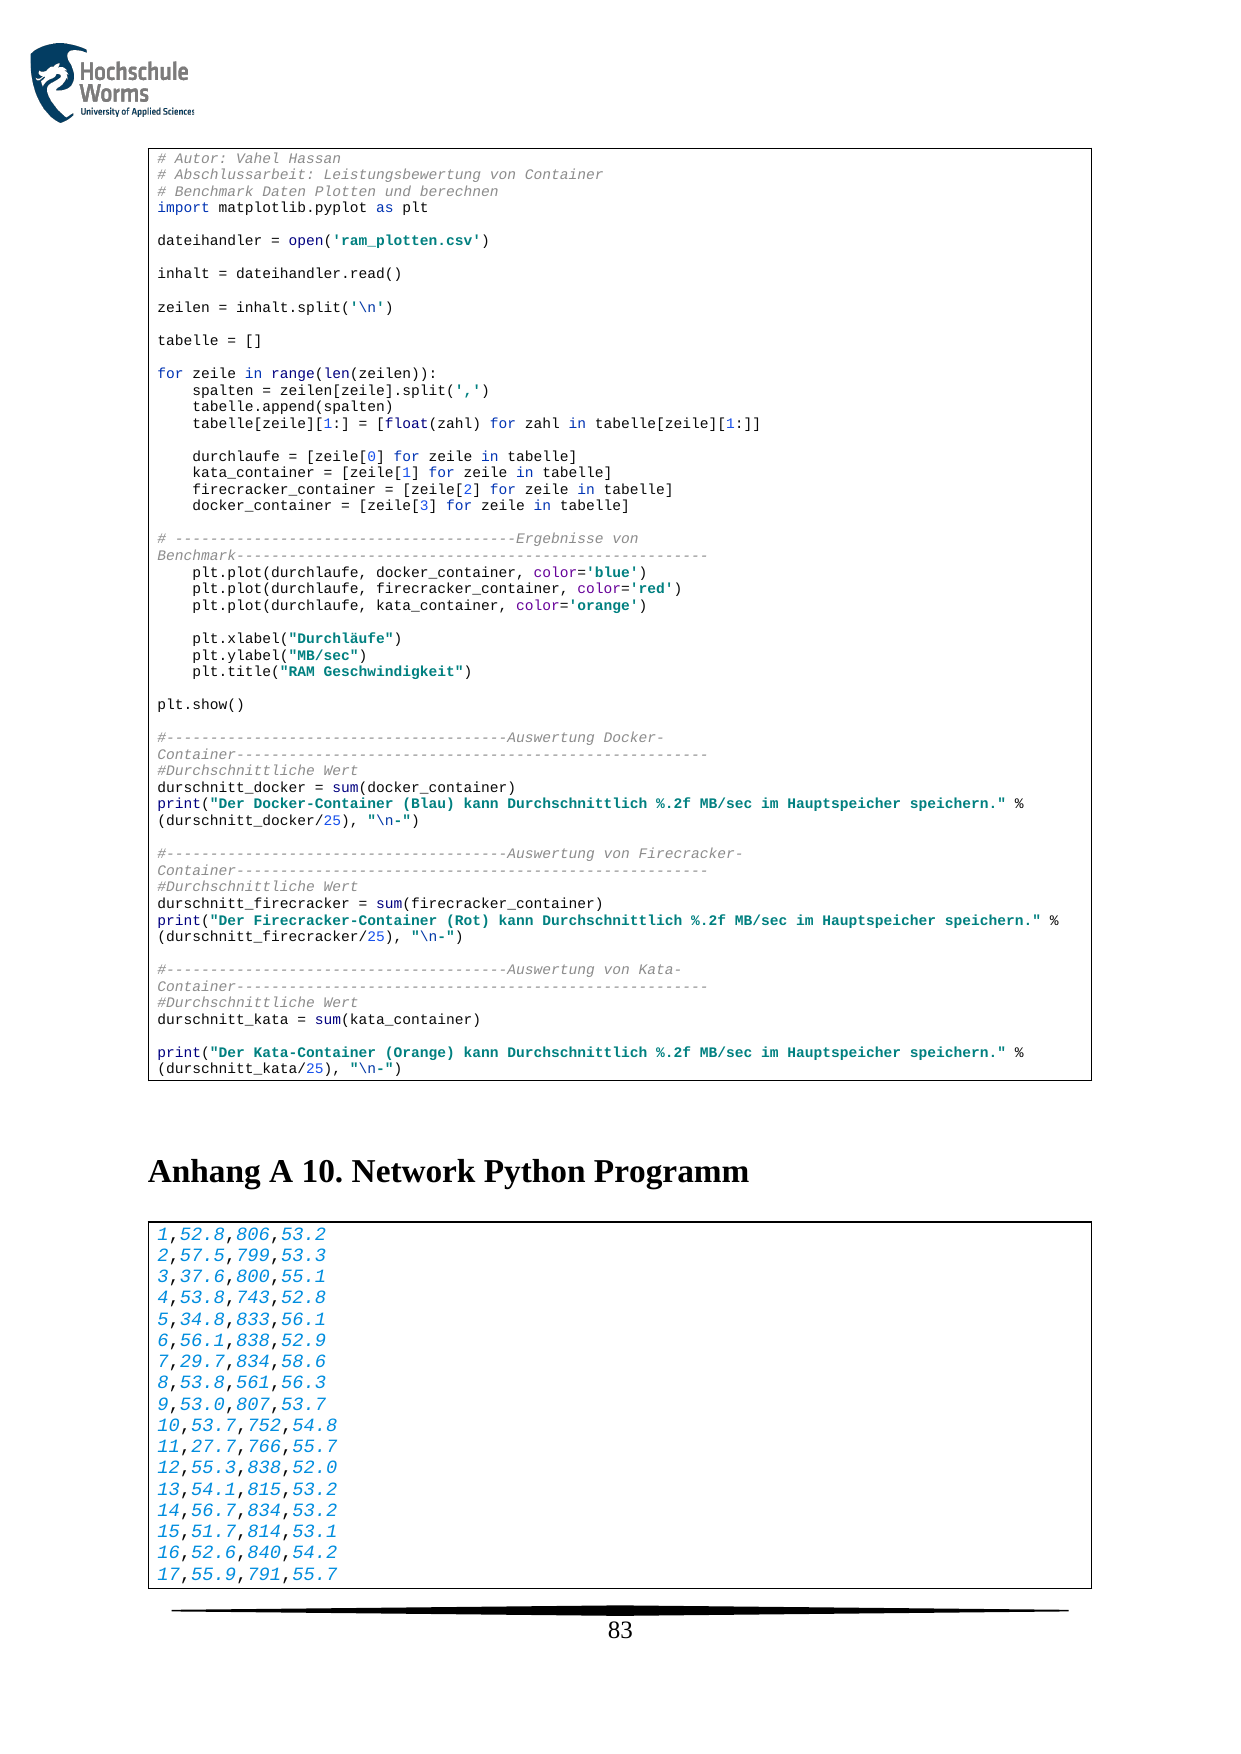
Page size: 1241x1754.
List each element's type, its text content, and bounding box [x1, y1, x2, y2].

text Anhang A 10. Network Python Programm [148, 1151, 1092, 1190]
text # Autor: Vahel Hassan # Abschlussarbeit: Leistungsbewertung von Container # Benchmark Daten Plotten und berechnen import matplotlib.pyplot as plt dateihandler = open('ram_plotten.csv') inhalt = dateihandler.read() zeilen = inhalt.split('\n') tabelle = [] for zeile in range(len(zeilen)): spalten = zeilen[zeile].split(',') tabelle.append(spalten) tabelle[zeile][1:] = [float(zahl) for zahl in tabelle[zeile][1:]] durchlaufe = [zeile[0] for zeile in tabelle] kata_container = [zeile[1] for zeile in tabelle] firecracker_container = [zeile[2] for zeile in tabelle] docker_container = [zeile[3] for zeile in tabelle] # ---------------------------------------Ergebnisse von Benchmark------------------------------------------------------ plt.plot(durchlaufe, docker_container, color='blue') plt.plot(durchlaufe, firecracker_container, color='red') plt.plot(durchlaufe, kata_container, color='orange') plt.xlabel("Durchläufe") plt.ylabel("MB/sec") plt.title("RAM Geschwindigkeit") plt.show() #---------------------------------------Auswertung Docker-Container------------------------------------------------------ #Durchschnittliche Wert durschnitt_docker = sum(docker_container) print("Der Docker-Container (Blau) kann Durchschnittlich %.2f MB/sec im Hauptspeicher speichern." % (durschnitt_docker/25), "\n-") #---------------------------------------Auswertung von Firecracker-Container------------------------------------------------------ #Durchschnittliche Wert durschnitt_firecracker = sum(firecracker_container) print("Der Firecracker-Container (Rot) kann Durchschnittlich %.2f MB/sec im Hauptspeicher speichern." % (durschnitt_firecracker/25), "\n-") #---------------------------------------Auswertung von Kata-Container------------------------------------------------------ #Durchschnittliche Wert durschnitt_kata = sum(kata_container) print("Der Kata-Container (Orange) kann Durchschnittlich %.2f MB/sec im Hauptspeicher speichern." % (durschnitt_kata/25), "\n-") [149, 149, 1091, 1080]
text 1,52.8,806,53.2 2,57.5,799,53.3 3,37.6,800,55.1 4,53.8,743,52.8 5,34.8,833,56.1 6,56.1,838,52.9 7,29.7,834,58.6 8,53.8,561,56.3 9,53.0,807,53.7 10,53.7,752,54.8 11,27.7,766,55.7 12,55.3,838,52.0 13,54.1,815,53.2 14,56.7,834,53.2 15,51.7,814,53.1 16,52.6,840,54.2 17,55.9,791,55.7 [149, 1223, 1091, 1588]
